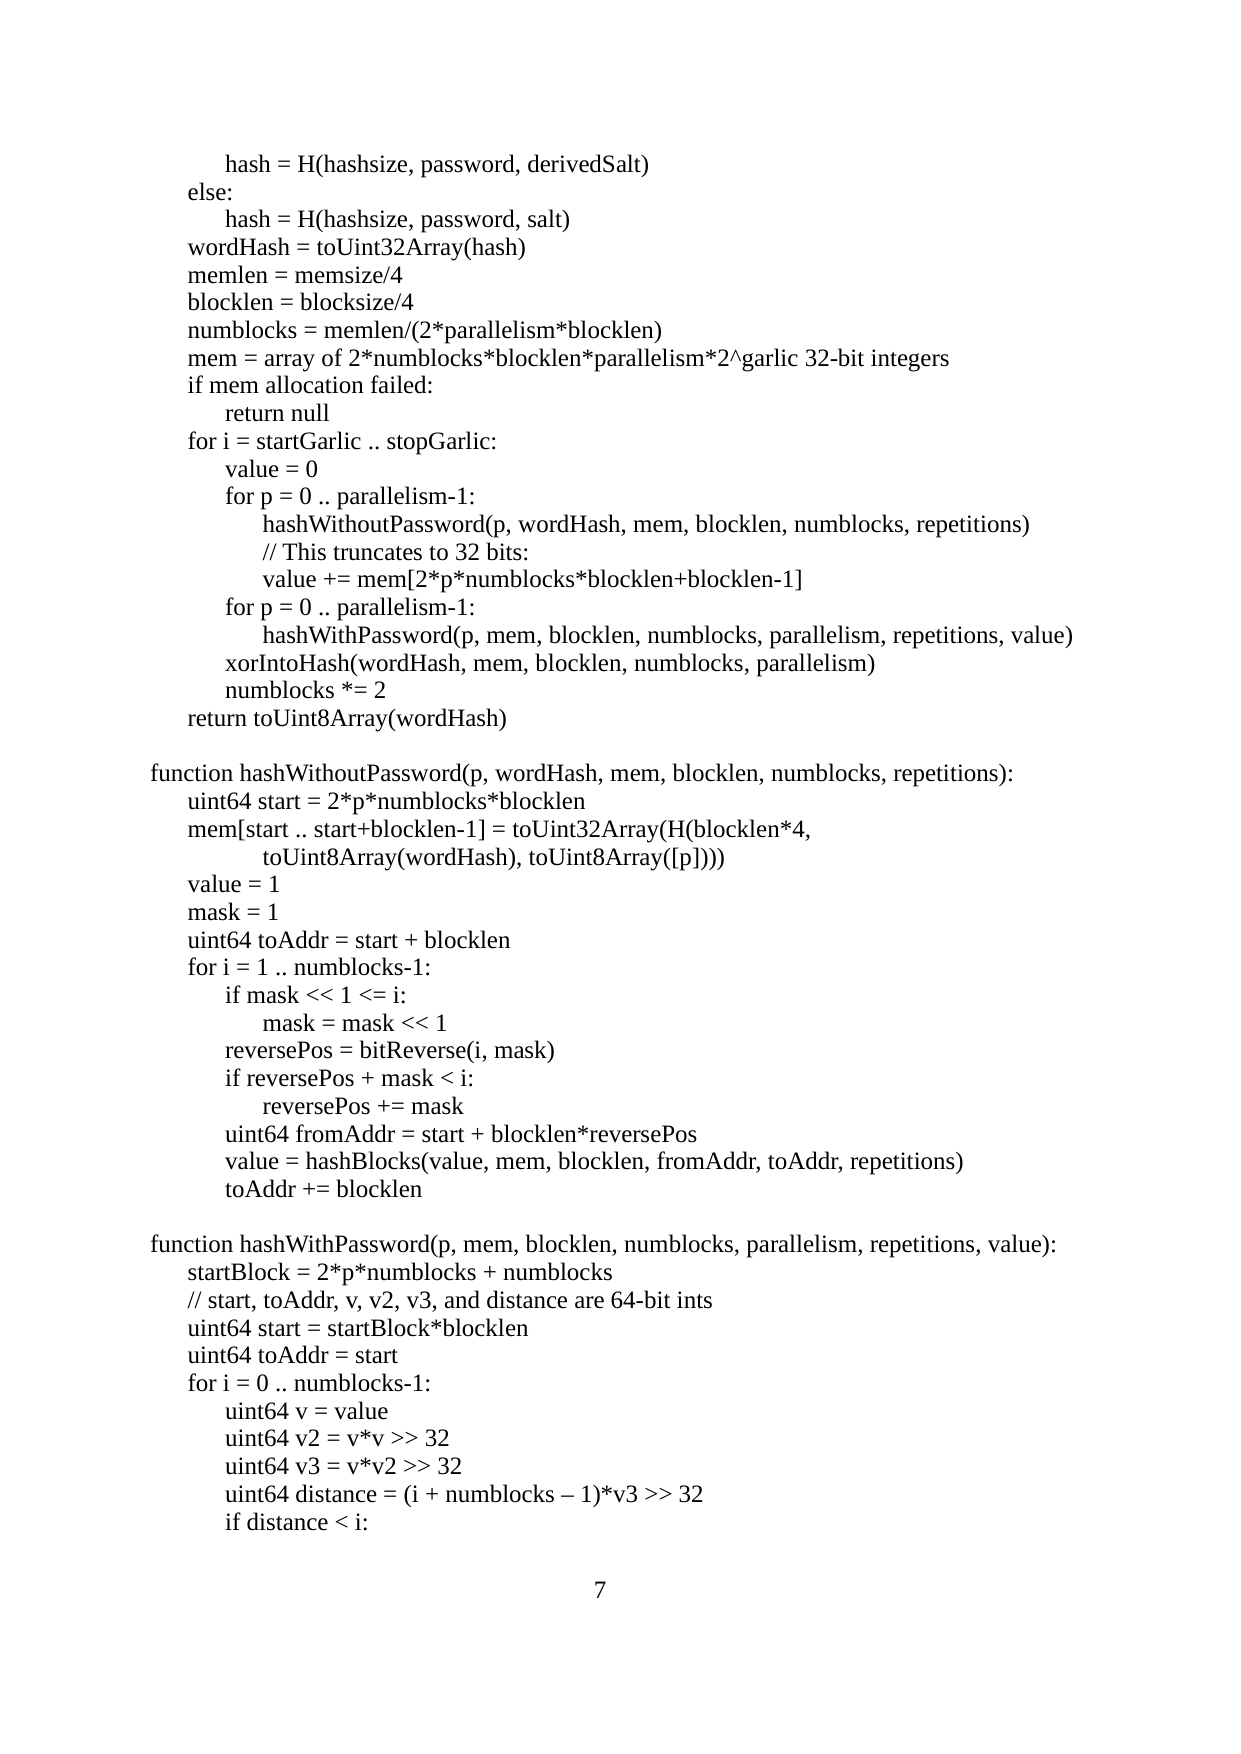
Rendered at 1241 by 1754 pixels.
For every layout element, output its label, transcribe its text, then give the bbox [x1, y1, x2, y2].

text hashWithoutPassword(p, wordHash, mem, blocklen, numblocks, repetitions) [150, 510, 1125, 538]
text mem = array of 2*numblocks*blocklen*parallelism*2^garlic 32-bit integers [150, 344, 1125, 372]
text for p = 0 .. parallelism-1: [150, 593, 1125, 621]
text for i = 1 .. numblocks-1: [150, 953, 1125, 981]
text blocklen = blocksize/4 [150, 288, 1125, 316]
text hash = H(hashsize, password, salt) [150, 205, 1125, 233]
text wordHash = toUint32Array(hash) [150, 233, 1125, 261]
text uint64 fromAddr = start + blocklen*reversePos [150, 1120, 1125, 1147]
text return null [150, 399, 1125, 427]
text for i = 0 .. numblocks-1: [150, 1369, 1125, 1397]
text numblocks = memlen/(2*parallelism*blocklen) [150, 316, 1125, 344]
text if distance < i: [150, 1508, 1125, 1535]
text for p = 0 .. parallelism-1: [150, 482, 1125, 510]
text uint64 toAddr = start [150, 1341, 1125, 1369]
text numblocks *= 2 [150, 676, 1125, 704]
text uint64 v = value [150, 1397, 1125, 1424]
text else: [150, 178, 1125, 205]
text function hashWithoutPassword(p, wordHash, mem, blocklen, numblocks, repetitions): [150, 759, 1125, 787]
text mask = mask << 1 [150, 1009, 1125, 1037]
text value = hashBlocks(value, mem, blocklen, fromAddr, toAddr, repetitions) [150, 1147, 1125, 1175]
text mask = 1 [150, 898, 1125, 926]
text value = 0 [150, 455, 1125, 482]
text return toUint8Array(wordHash) [150, 704, 1125, 732]
text value += mem[2*p*numblocks*blocklen+blocklen-1] [150, 566, 1125, 593]
text xorIntoHash(wordHash, mem, blocklen, numblocks, parallelism) [150, 649, 1125, 676]
text // This truncates to 32 bits: [150, 538, 1125, 566]
text hashWithPassword(p, mem, blocklen, numblocks, parallelism, repetitions, value) [150, 621, 1163, 649]
text hash = H(hashsize, password, derivedSalt) [150, 150, 1125, 178]
text startBlock = 2*p*numblocks + numblocks [150, 1258, 1125, 1286]
text value = 1 [150, 870, 1125, 898]
text uint64 toAddr = start + blocklen [150, 926, 1125, 953]
text for i = startGarlic .. stopGarlic: [150, 427, 1125, 455]
text uint64 start = 2*p*numblocks*blocklen [150, 787, 1125, 815]
text function hashWithPassword(p, mem, blocklen, numblocks, parallelism, repetitions, value): [150, 1231, 1142, 1258]
text mem[start .. start+blocklen-1] = toUint32Array(H(blocklen*4, [150, 815, 1125, 843]
text reversePos += mask [150, 1092, 1125, 1120]
text uint64 v2 = v*v >> 32 [150, 1424, 1125, 1452]
text // start, toAddr, v, v2, v3, and distance are 64-bit ints [150, 1286, 1125, 1314]
text uint64 distance = (i + numblocks – 1)*v3 >> 32 [150, 1480, 1125, 1508]
text toAddr += blocklen [150, 1175, 1125, 1203]
text uint64 v3 = v*v2 >> 32 [150, 1452, 1125, 1480]
text if reversePos + mask < i: [150, 1064, 1125, 1092]
text toUint8Array(wordHash), toUint8Array([p]))) [150, 843, 1125, 870]
text reversePos = bitReverse(i, mask) [150, 1037, 1125, 1064]
text memlen = memsize/4 [150, 261, 1125, 288]
text uint64 start = startBlock*blocklen [150, 1314, 1125, 1341]
text if mask << 1 <= i: [150, 981, 1125, 1009]
text if mem allocation failed: [150, 372, 1125, 399]
